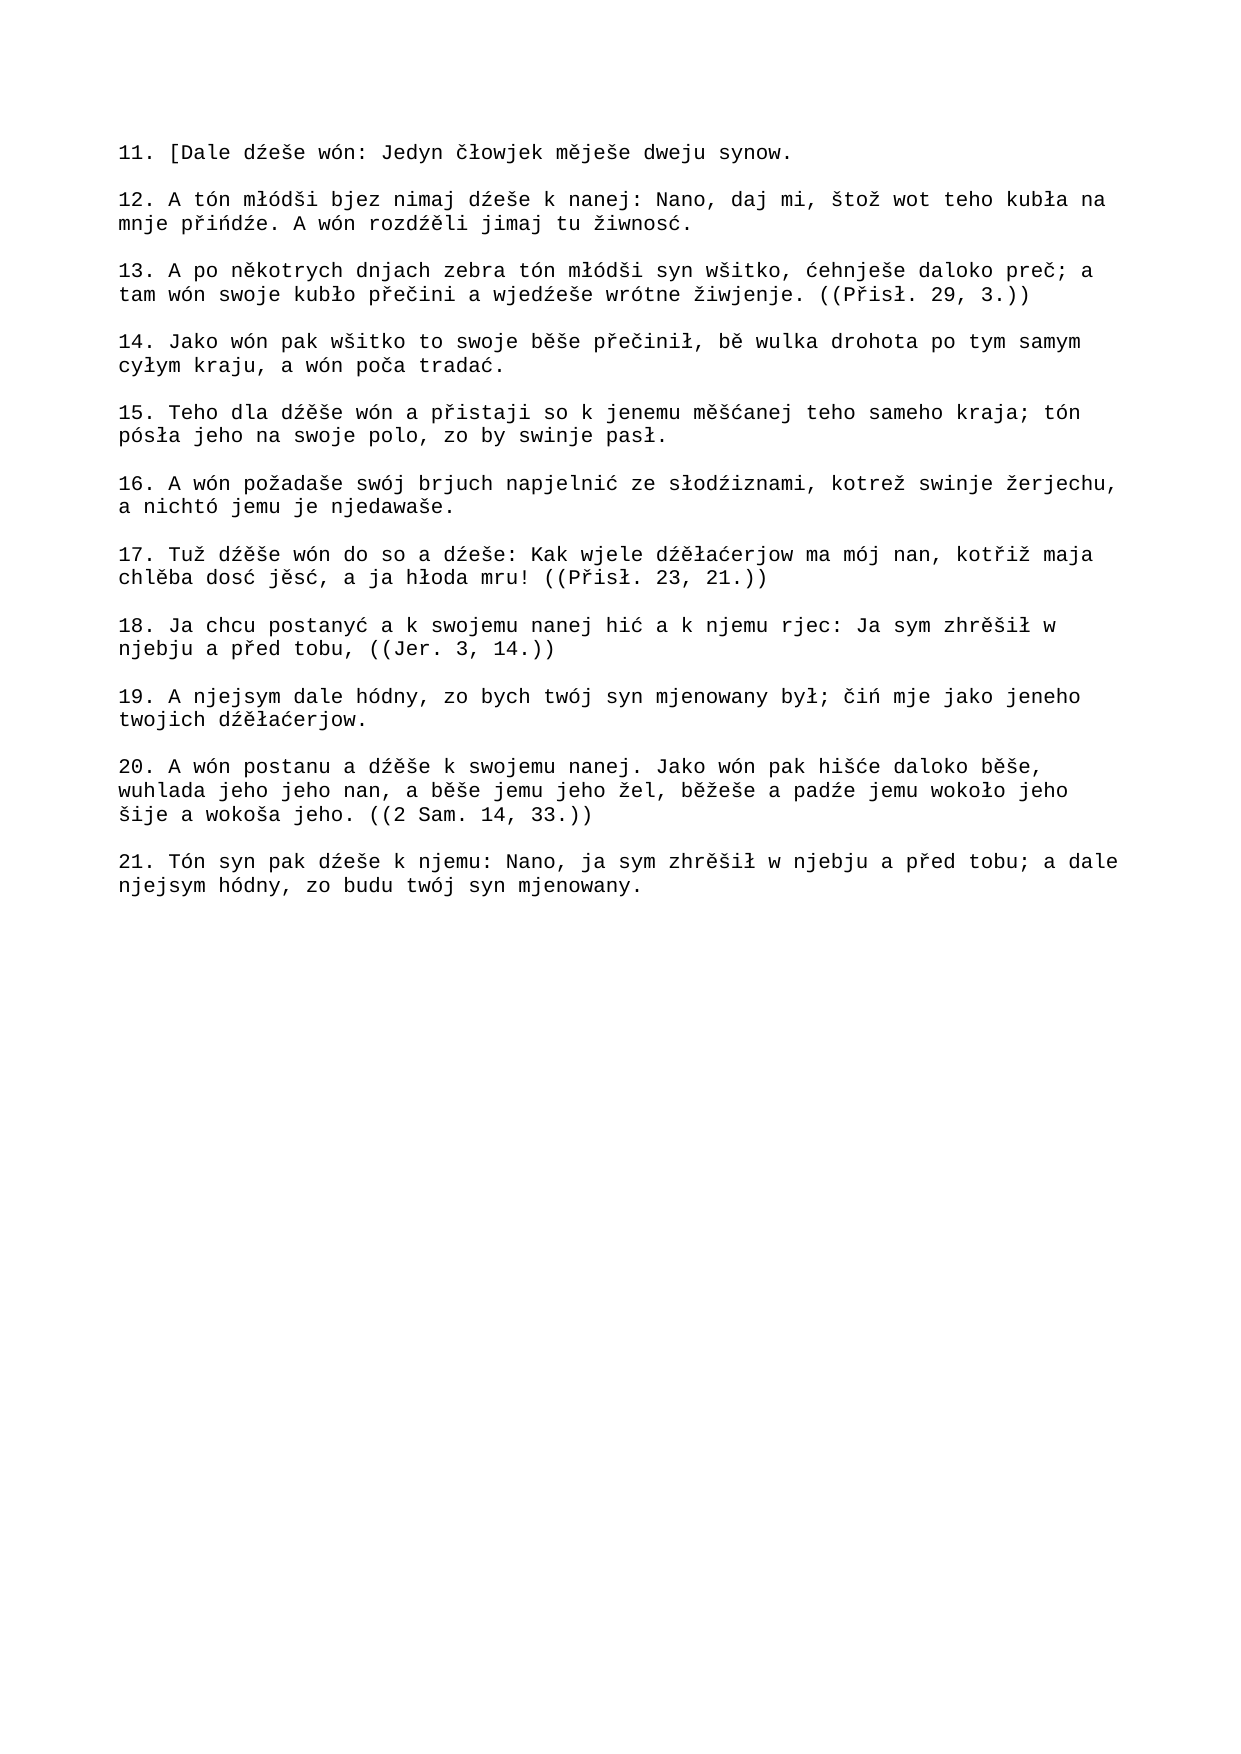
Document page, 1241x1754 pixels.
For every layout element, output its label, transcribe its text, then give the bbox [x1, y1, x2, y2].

text 15. Teho dla dźěše wón a přistaji so k jenemu měšćanej teho sameho kraja; tón pósła jeho na swoje polo, zo by swinje pasł. [118, 402, 1122, 449]
text 18. Ja chcu postanyć a k swojemu nanej hić a k njemu rjec: Ja sym zhrěšił w njebju a před tobu, ((Jer. 3, 14.)) [118, 615, 1122, 662]
text 21. Tón syn pak dźeše k njemu: Nano, ja sym zhrěšił w njebju a před tobu; a dale njejsym hódny, zo budu twój syn mjenowany. [118, 851, 1122, 898]
text 14. Jako wón pak wšitko to swoje běše přečinił, bě wulka drohota po tym samym cyłym kraju, a wón poča tradać. [118, 331, 1122, 378]
text 11. [Dale dźeše wón: Jedyn čłowjek měješe dweju synow. [118, 142, 1122, 165]
text 20. A wón postanu a dźěše k swojemu nanej. Jako wón pak hišće daloko běše, wuhlada jeho jeho nan, a běše jemu jeho žel, běžeše a padźe jemu wokoło jeho šije a wokoša jeho. ((2 Sam. 14, 33.)) [118, 757, 1122, 827]
text 19. A njejsym dale hódny, zo bych twój syn mjenowany był; čiń mje jako jeneho twojich dźěłaćerjow. [118, 686, 1122, 733]
text 13. A po někotrych dnjach zebra tón młódši syn wšitko, ćehnješe daloko preč; a tam wón swoje kubło přečini a wjedźeše wrótne žiwjenje. ((Přisł. 29, 3.)) [118, 260, 1122, 307]
text 17. Tuž dźěše wón do so a dźeše: Kak wjele dźěłaćerjow ma mój nan, kotřiž maja chlěba dosć jěsć, a ja hłoda mru! ((Přisł. 23, 21.)) [118, 544, 1122, 591]
text 16. A wón požadaše swój brjuch napjelnić ze słodźiznami, kotrež swinje žerjechu, a nichtó jemu je njedawaše. [118, 473, 1122, 520]
text 12. A tón młódši bjez nimaj dźeše k nanej: Nano, daj mi, štož wot teho kubła na mnje přińdźe. A wón rozdźěli jimaj tu žiwnosć. [118, 189, 1122, 236]
